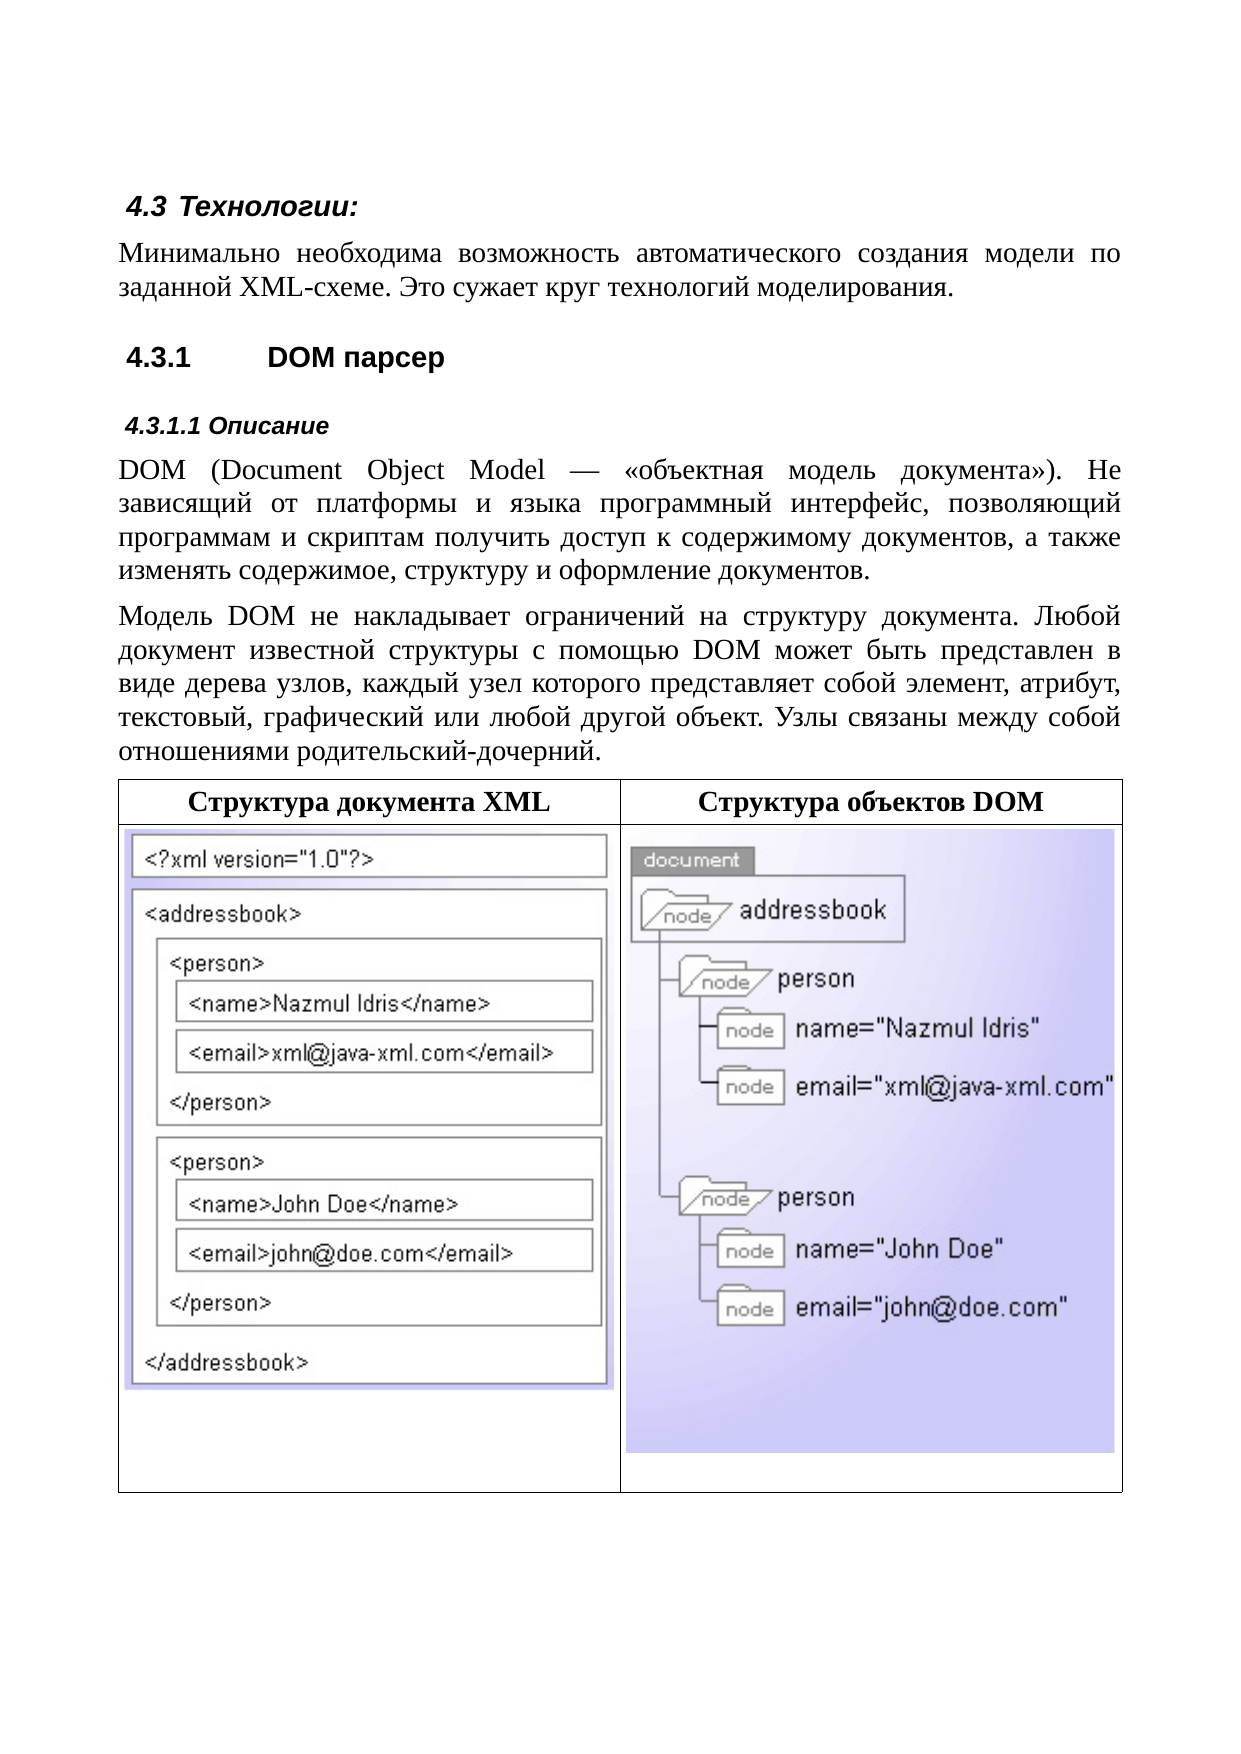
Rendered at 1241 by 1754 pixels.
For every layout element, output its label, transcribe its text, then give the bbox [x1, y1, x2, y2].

text Минимально необходима возможность автоматического создания модели по заданной XML-схеме. Это сужает круг технологий моделирования. [118, 235, 1122, 302]
table_cell [621, 825, 1122, 1492]
subtitle Описание [118, 411, 1122, 439]
picture [625, 829, 1117, 1453]
picture [123, 829, 615, 1392]
subtitle DOM парсер [118, 340, 1122, 373]
table_header Структура объектов DOM [621, 780, 1122, 824]
subtitle Технологии: [118, 189, 1122, 223]
list DOM (Document Object Model — «объектная модель документа»). Не зависящий от платформы и языка программный интерфейс, позволяющий программам и скриптам получить доступ к содержимому документов, а также изменять содержимое, структуру и оформление документов. [80, 452, 1122, 586]
table_cell [119, 825, 620, 1492]
list Модель DOM не накладывает ограничений на структуру документа. Любой документ известной структуры с помощью DOM может быть представлен в виде дерева узлов, каждый узел которого представляет собой элемент, атрибут, текстовый, графический или любой другой объект. Узлы связаны между собой отношениями родительский-дочерний. [80, 598, 1122, 766]
table_header Структура документа XML [119, 780, 620, 824]
